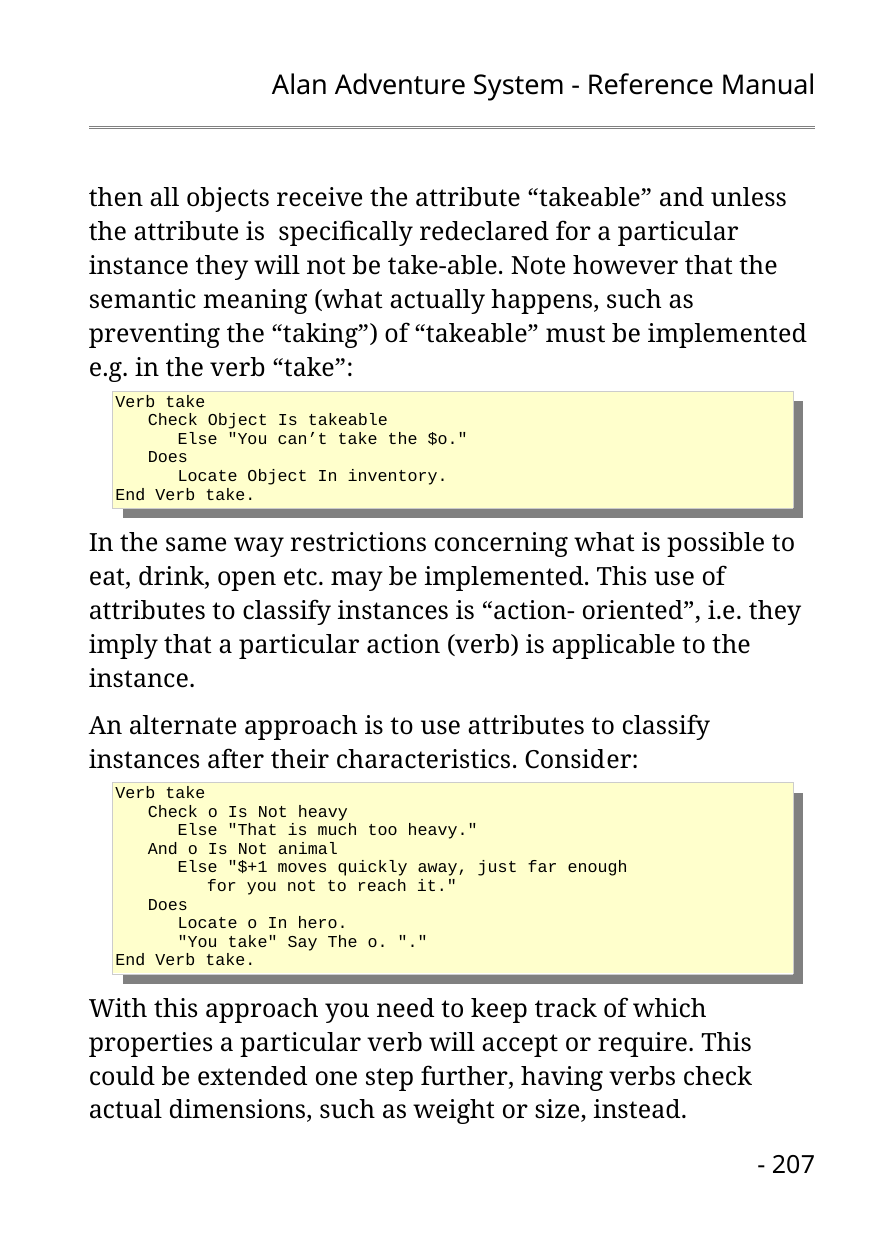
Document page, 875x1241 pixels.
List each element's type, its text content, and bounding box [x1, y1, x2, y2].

text In the same way restrictions concerning what is possible to eat, drink, open etc. may be implemented. This use of attributes to classify instances is “action- oriented”, i.e. they imply that a particular action (verb) is applicable to the instance. [88, 525, 815, 695]
text Verb take Check o Is Not heavy Else "That is much too heavy." And o Is Not animal Else "$+1 moves quickly away, just far enough for you not to reach it." Does Locate o In hero. "You take" Say The o. "." End Verb take. [113, 783, 793, 973]
text With this approach you need to keep track of which properties a particular verb will accept or require. This could be extended one step further, having verbs check actual dimensions, such as weight or size, instead. [88, 991, 815, 1126]
text An alternate approach is to use attributes to classify instances after their characteristics. Consid­er: [88, 708, 815, 776]
text then all objects receive the attribute “takeable” and unless the attribute is specifical­ly redeclared for a particular instance they will not be take-able. Note however that the se­mantic meaning (what actually happens, such as preventing the “taking”) of “takeable” must be implemented e.g. in the verb “take”: [88, 180, 815, 384]
text Verb take Check Object Is takeable Else "You can’t take the $o." Does Locate Object In inventory. End Verb take. [113, 392, 793, 508]
